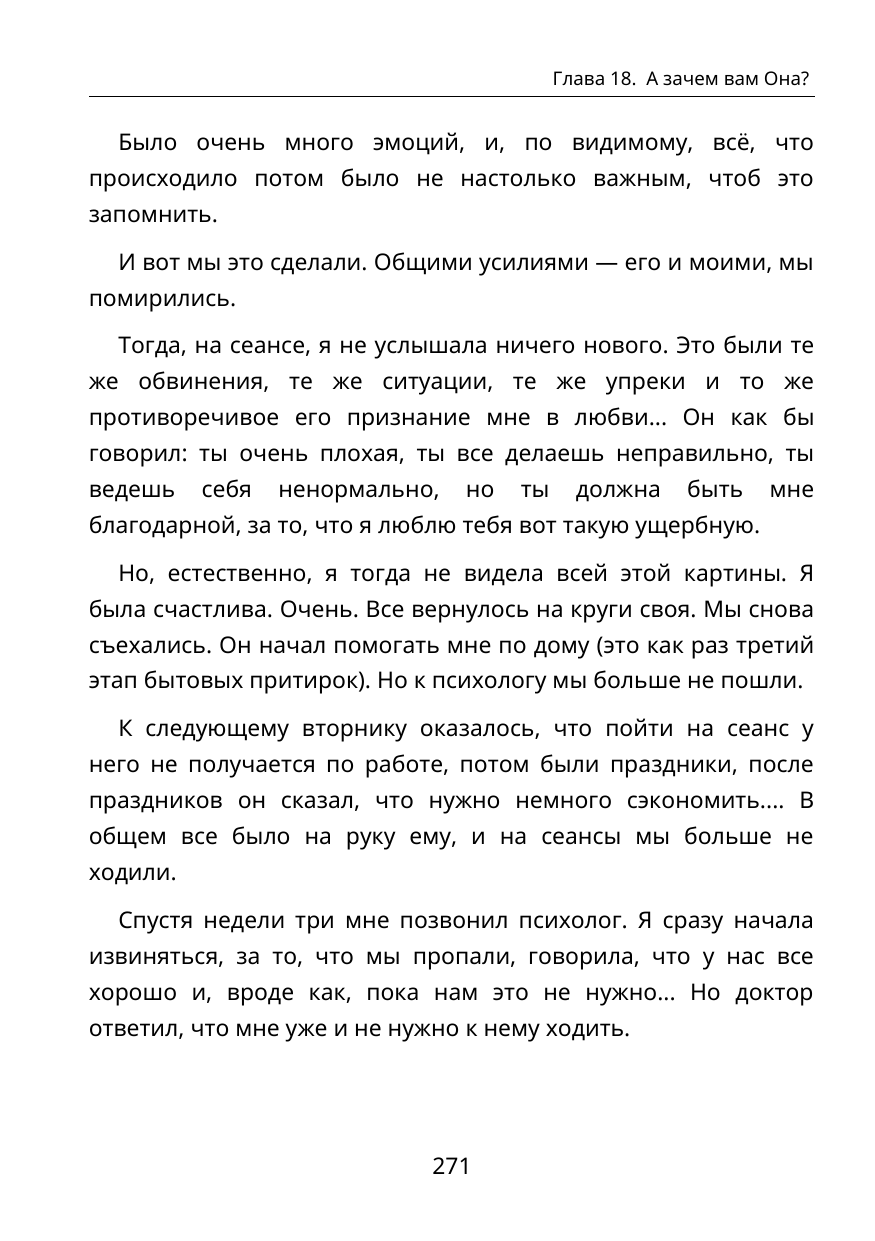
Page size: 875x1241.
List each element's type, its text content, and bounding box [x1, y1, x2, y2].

text Было очень много эмоций, и, по видимому, всё, что происходило потом было не настолько важным, чтоб это запомнить. [88, 126, 815, 229]
text Тогда, на сеансе, я не услышала ничего нового. Это были те же обвинения, те же ситуации, те же упреки и то же противоречивое его признание мне в любви... Он как бы говорил: ты очень плохая, ты все делаешь неправильно, ты ведешь себя ненормально, но ты должна быть мне благодарной, за то, что я люблю тебя вот такую ущербную. [88, 329, 815, 540]
text И вот мы это сделали. Общими усилиями — его и моими, мы помирились. [88, 246, 815, 313]
text Но, естественно, я тогда не видела всей этой картины. Я была счастлива. Очень. Все вернулось на круги своя. Мы снова съехались. Он начал помогать мне по дому (это как раз третий этап бытовых притирок). Но к психологу мы больше не пошли. [88, 557, 815, 696]
text Спустя недели три мне позвонил психолог. Я сразу начала извиняться, за то, что мы пропали, говорила, что у нас все хорошо и, вроде как, пока нам это не нужно... Но доктор ответил, что мне уже и не нужно к нему ходить. [88, 904, 815, 1043]
text К следующему вторнику оказалось, что пойти на сеанс у него не получается по работе, потом были праздники, после праздников он сказал, что нужно немного сэкономить.... В общем все было на руку ему, и на сеансы мы больше не ходили. [88, 712, 815, 887]
